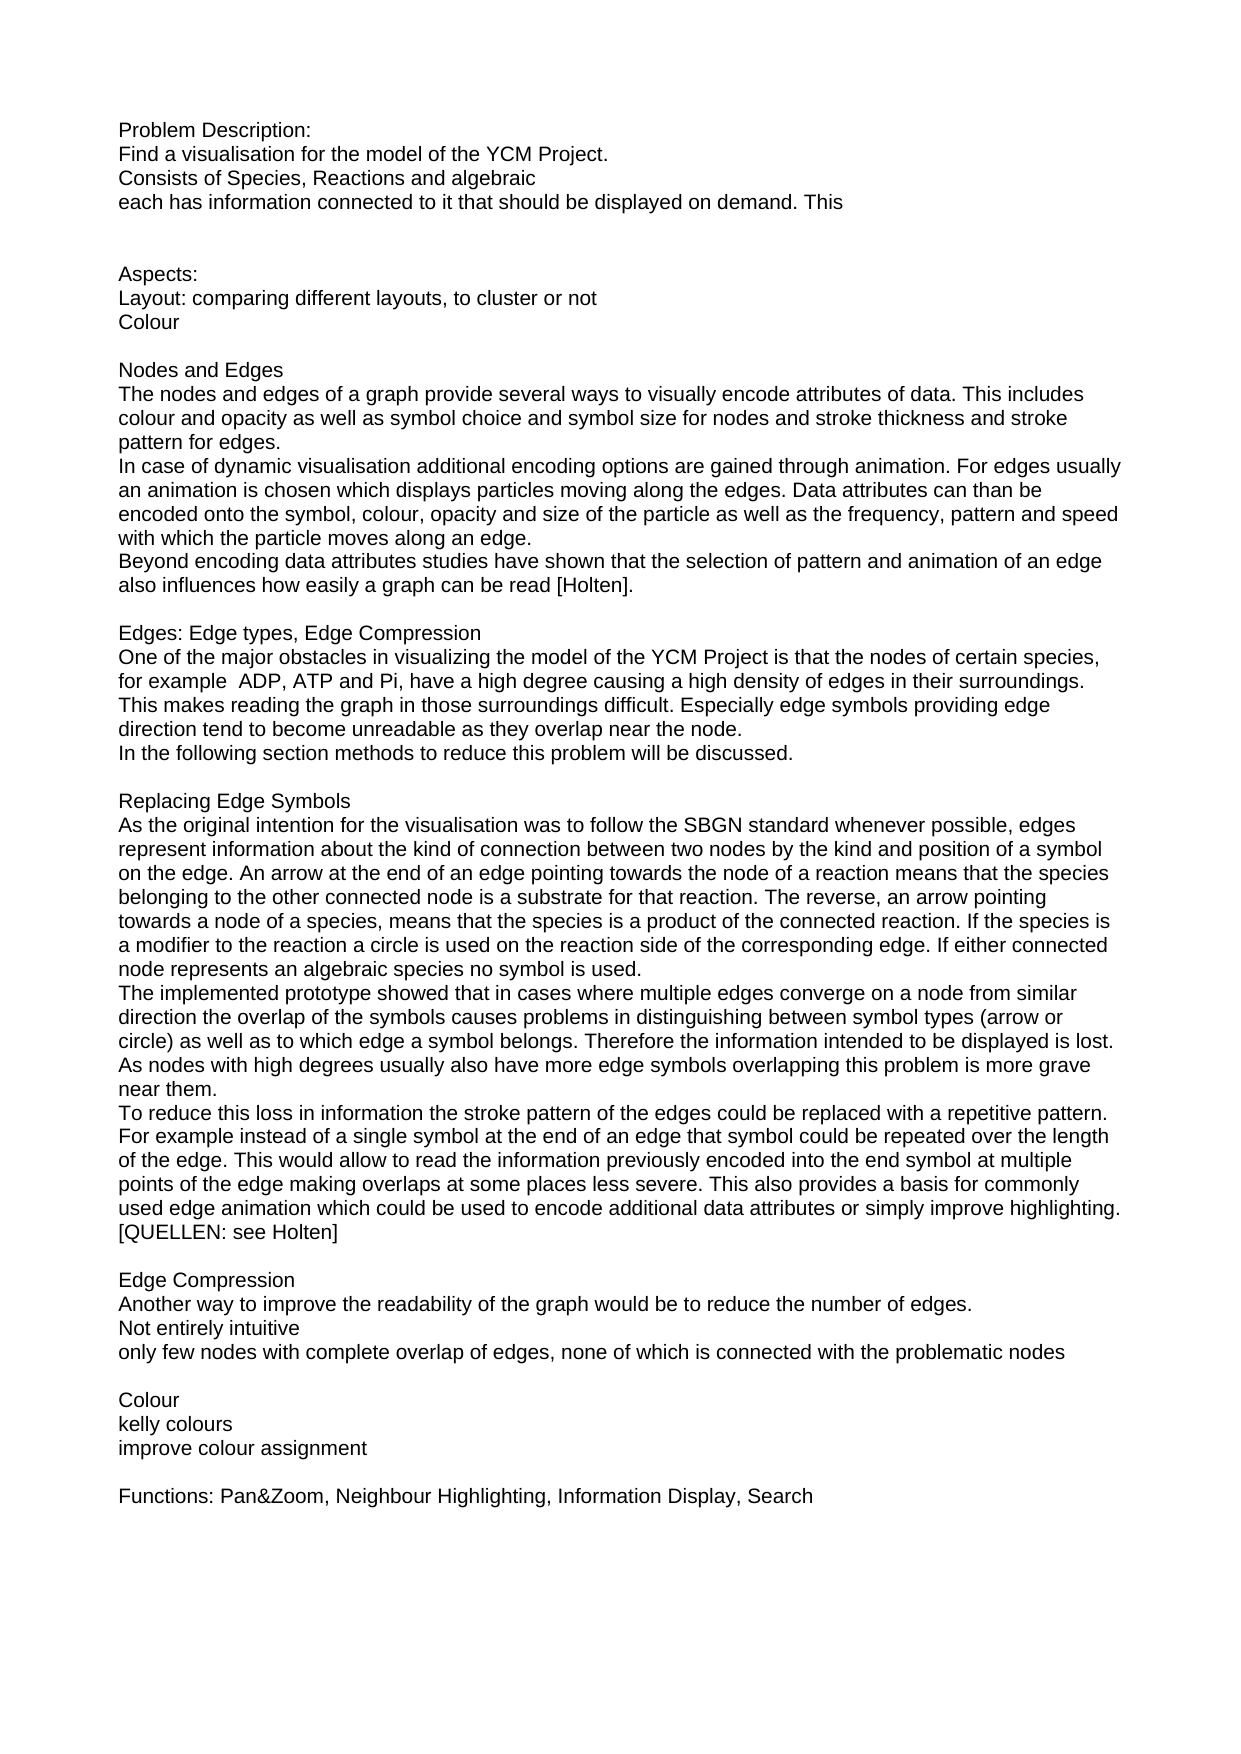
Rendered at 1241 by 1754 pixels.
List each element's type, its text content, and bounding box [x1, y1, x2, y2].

text Edge Compression [118, 1268, 1122, 1292]
text Edges: Edge types, Edge Compression [118, 621, 1122, 645]
text only few nodes with complete overlap of edges, none of which is connected with the problematic nodes [118, 1340, 1122, 1364]
text One of the major obstacles in visualizing the model of the YCM Project is that the nodes of certain species, for example ADP, ATP and Pi, have a high degree causing a high density of edges in their surroundings. This makes reading the graph in those surroundings difficult. Especially edge symbols providing edge direction tend to become unreadable as they overlap near the node. [118, 645, 1122, 741]
text Colour [118, 1388, 1122, 1412]
text Aspects: [118, 262, 1122, 286]
text Beyond encoding data attributes studies have shown that the selection of pattern and animation of an edge also influences how easily a graph can be read [Holten]. [118, 549, 1122, 597]
text each has information connected to it that should be displayed on demand. This [118, 190, 1122, 214]
text To reduce this loss in information the stroke pattern of the edges could be replaced with a repetitive pattern. For example instead of a single symbol at the end of an edge that symbol could be repeated over the length of the edge. This would allow to read the information previously encoded into the end symbol at multiple points of the edge making overlaps at some places less severe. This also provides a basis for commonly used edge animation which could be used to encode additional data attributes or simply improve highlighting.[QUELLEN: see Holten] [118, 1100, 1122, 1244]
text Nodes and Edges [118, 358, 1122, 382]
text Problem Description: [118, 118, 1122, 142]
text The implemented prototype showed that in cases where multiple edges converge on a node from similar direction the overlap of the symbols causes problems in distinguishing between symbol types (arrow or circle) as well as to which edge a symbol belongs. Therefore the information intended to be displayed is lost. As nodes with high degrees usually also have more edge symbols overlapping this problem is more grave near them. [118, 981, 1122, 1100]
text Another way to improve the readability of the graph would be to reduce the number of edges. [118, 1292, 1122, 1316]
text As the original intention for the visualisation was to follow the SBGN standard whenever possible, edges represent information about the kind of connection between two nodes by the kind and position of a symbol on the edge. An arrow at the end of an edge pointing towards the node of a reaction means that the species belonging to the other connected node is a substrate for that reaction. The reverse, an arrow pointing towards a node of a species, means that the species is a product of the connected reaction. If the species is a modifier to the reaction a circle is used on the reaction side of the corresponding edge. If either connected node represents an algebraic species no symbol is used. [118, 813, 1122, 981]
text The nodes and edges of a graph provide several ways to visually encode attributes of data. This includes colour and opacity as well as symbol choice and symbol size for nodes and stroke thickness and stroke pattern for edges. [118, 382, 1122, 453]
text In case of dynamic visualisation additional encoding options are gained through animation. For edges usually an animation is chosen which displays particles moving along the edges. Data attributes can than be encoded onto the symbol, colour, opacity and size of the particle as well as the frequency, pattern and speed with which the particle moves along an edge. [118, 453, 1122, 549]
text kelly colours [118, 1412, 1122, 1436]
text Not entirely intuitive [118, 1316, 1122, 1340]
text Consists of Species, Reactions and algebraic [118, 166, 1122, 190]
text improve colour assignment [118, 1436, 1122, 1460]
text In the following section methods to reduce this problem will be discussed. [118, 741, 1122, 765]
text Replacing Edge Symbols [118, 789, 1122, 813]
text Functions: Pan&Zoom, Neighbour Highlighting, Information Display, Search [118, 1484, 1122, 1508]
text Find a visualisation for the model of the YCM Project. [118, 142, 1122, 166]
text Layout: comparing different layouts, to cluster or not [118, 286, 1122, 310]
text Colour [118, 310, 1122, 334]
